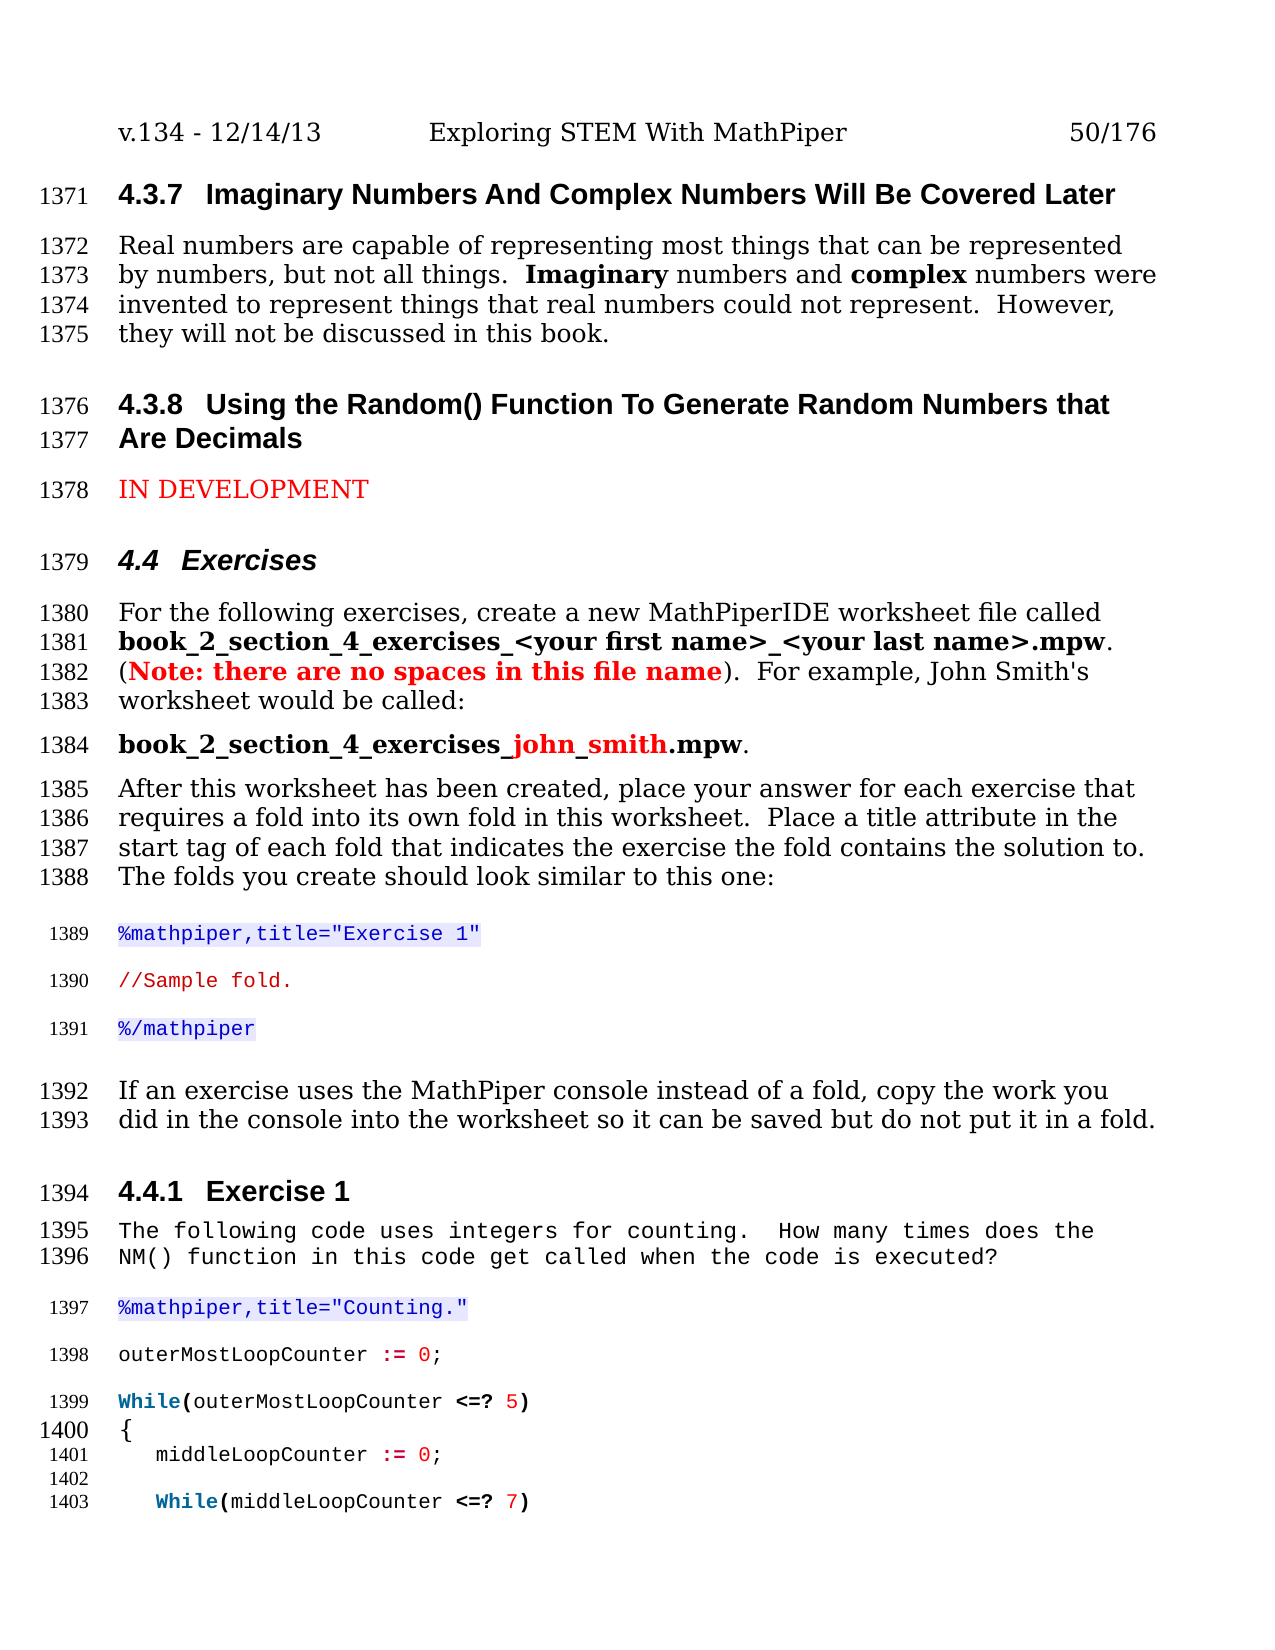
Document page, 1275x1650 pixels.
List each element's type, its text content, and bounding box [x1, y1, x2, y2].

text %mathpiper,title="Counting." [118, 1297, 1157, 1321]
text While(middleLoopCounter <=? 7) [118, 1492, 1157, 1515]
text If an exercise uses the MathPiper console instead of a fold, copy the work you did in the console into the worksheet so it can be saved but do not put it in a fold. [118, 1076, 1157, 1134]
text { [118, 1415, 1157, 1444]
text For the following exercises, create a new MathPiperIDE worksheet file called book_2_section_4_exercises_<your first name>_<your last name>.mpw. (Note: there are no spaces in this file name). For example, John Smith's worksheet would be called: [118, 598, 1157, 715]
text outerMostLoopCounter := 0; [118, 1344, 1157, 1368]
subtitle Exercise 1 [118, 1173, 1157, 1207]
text %mathpiper,title="Exercise 1" [118, 923, 1157, 947]
text middleLoopCounter := 0; [118, 1444, 1157, 1468]
text After this worksheet has been created, place your answer for each exercise that requires a fold into its own fold in this worksheet. Place a title attribute in the start tag of each fold that indicates the exercise the fold contains the solution to. The folds you create should look similar to this one: [118, 774, 1157, 891]
text //Sample fold. [118, 970, 1157, 994]
subtitle Using the Random() Function To Generate Random Numbers that Are Decimals [118, 387, 1157, 454]
subtitle Imaginary Numbers And Complex Numbers Will Be Covered Later [118, 177, 1157, 210]
subtitle Exercises [118, 543, 1157, 577]
text %/mathpiper [118, 1018, 1157, 1041]
text The following code uses integers for counting. How many times does the NM() function in this code get called when the code is executed? [118, 1219, 1157, 1271]
text Real numbers are capable of representing most things that can be represented by numbers, but not all things. Imaginary numbers and complex numbers were invented to represent things that real numbers could not represent. However, they will not be discussed in this book. [118, 231, 1157, 348]
text IN DEVELOPMENT [118, 475, 1157, 504]
text book_2_section_4_exercises_john_smith.mpw. [118, 730, 1157, 759]
text While(outerMostLoopCounter <=? 5) [118, 1391, 1157, 1415]
